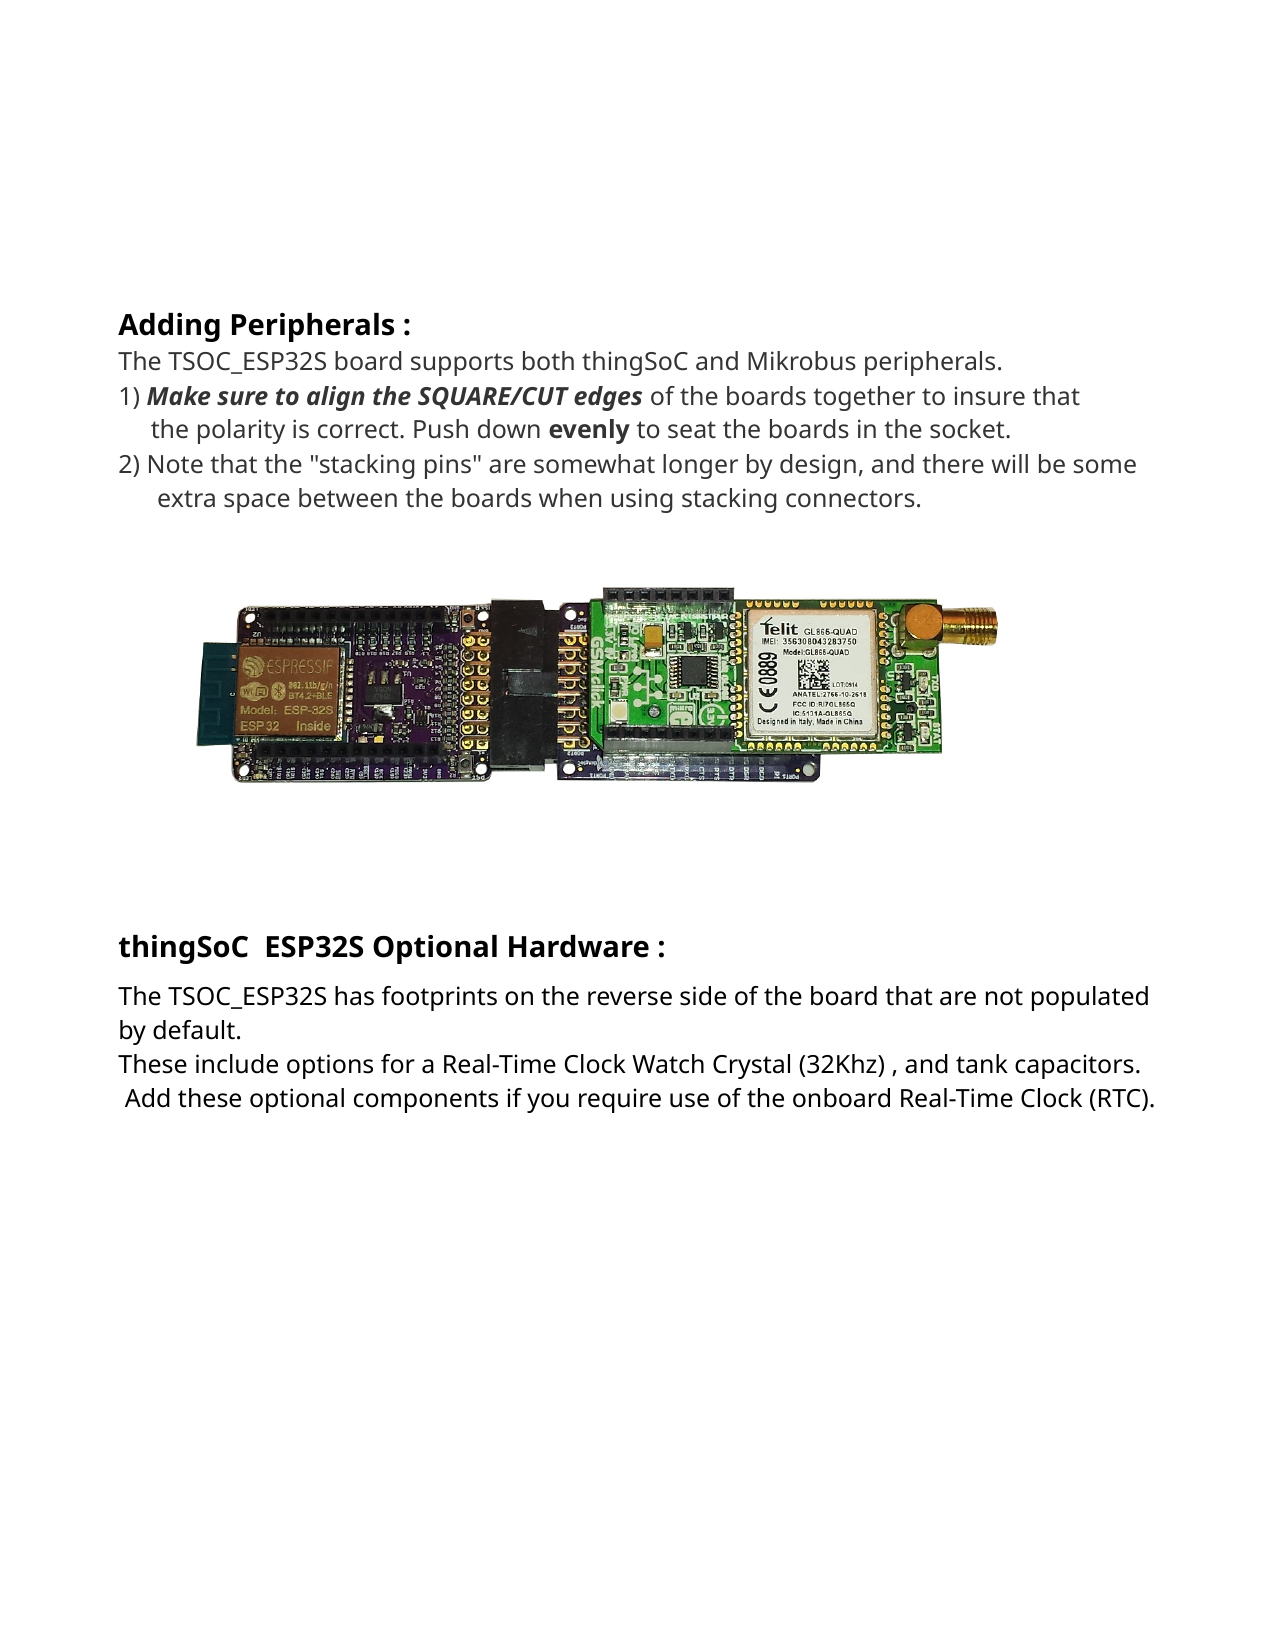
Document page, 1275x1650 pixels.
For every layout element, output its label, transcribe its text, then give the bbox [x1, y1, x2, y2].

text thingSoC ESP32S Optional Hardware : [118, 926, 1157, 966]
text Adding Peripherals : The TSOC_ESP32S board supports both thingSoC and Mikrobus peripherals. 1) Make sure to align the SQUARE/CUT edges of the boards together to insure that the polarity is correct. Push down evenly to seat the boards in the socket. 2) Note that the "stacking pins" are somewhat longer by design, and there will be some extra space between the boards when using stacking connectors. [118, 304, 1157, 514]
text The TSOC_ESP32S has footprints on the reverse side of the board that are not populated by default. These include options for a Real-Time Clock Watch Crystal (32Khz) , and tank capacitors. Add these optional components if you require use of the onboard Real-Time Clock (RTC). [118, 978, 1157, 1115]
picture [150, 541, 1032, 857]
